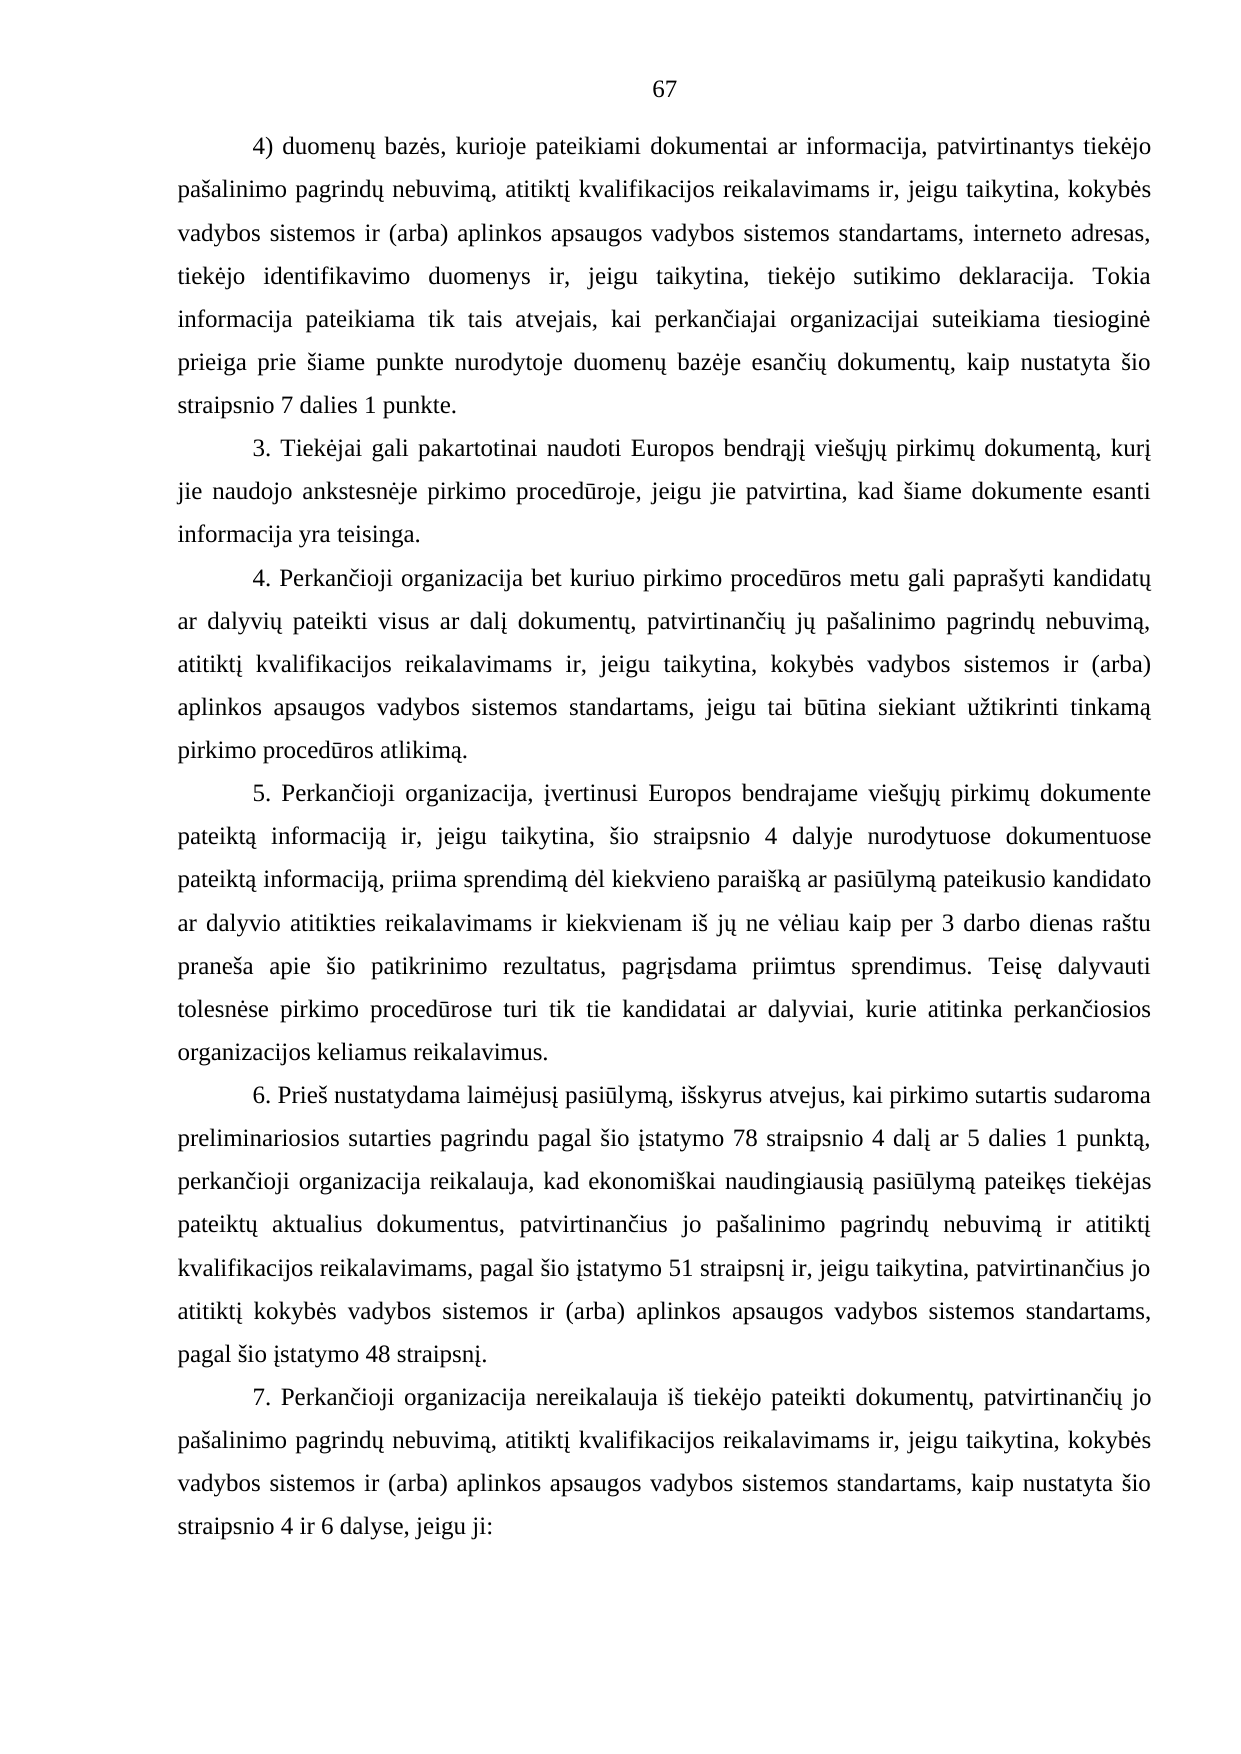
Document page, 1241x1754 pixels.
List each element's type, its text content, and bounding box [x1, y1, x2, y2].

text 4. Perkančioji organizacija bet kuriuo pirkimo procedūros metu gali paprašyti kandidatų ar dalyvių pateikti visus ar dalį dokumentų, patvirtinančių jų pašalinimo pagrindų nebuvimą, atitiktį kvalifikacijos reikalavimams ir, jeigu taikytina, kokybės vadybos sistemos ir (arba) aplinkos apsaugos vadybos sistemos standartams, jeigu tai būtina siekiant užtikrinti tinkamą pirkimo procedūros atlikimą. [177, 563, 1152, 764]
text 3. Tiekėjai gali pakartotinai naudoti Europos bendrąjį viešųjų pirkimų dokumentą, kurį jie naudojo ankstesnėje pirkimo procedūroje, jeigu jie patvirtina, kad šiame dokumente esanti informacija yra teisinga. [177, 433, 1152, 548]
text 6. Prieš nustatydama laimėjusį pasiūlymą, išskyrus atvejus, kai pirkimo sutartis sudaroma preliminariosios sutarties pagrindu pagal šio įstatymo 78 straipsnio 4 dalį ar 5 dalies 1 punktą, perkančioji organizacija reikalauja, kad ekonomiškai naudingiausią pasiūlymą pateikęs tiekėjas pateiktų aktualius dokumentus, patvirtinančius jo pašalinimo pagrindų nebuvimą ir atitiktį kvalifikacijos reikalavimams, pagal šio įstatymo 51 straipsnį ir, jeigu taikytina, patvirtinančius jo atitiktį kokybės vadybos sistemos ir (arba) aplinkos apsaugos vadybos sistemos standartams, pagal šio įstatymo 48 straipsnį. [177, 1080, 1152, 1368]
text 5. Perkančioji organizacija, įvertinusi Europos bendrajame viešųjų pirkimų dokumente pateiktą informaciją ir, jeigu taikytina, šio straipsnio 4 dalyje nurodytuose dokumentuose pateiktą informaciją, priima sprendimą dėl kiekvieno paraišką ar pasiūlymą pateikusio kandidato ar dalyvio atitikties reikalavimams ir kiekvienam iš jų ne vėliau kaip per 3 darbo dienas raštu praneša apie šio patikrinimo rezultatus, pagrįsdama priimtus sprendimus. Teisę dalyvauti tolesnėse pirkimo procedūrose turi tik tie kandidatai ar dalyviai, kurie atitinka perkančiosios organizacijos keliamus reikalavimus. [177, 778, 1152, 1066]
text 4) duomenų bazės, kurioje pateikiami dokumentai ar informacija, patvirtinantys tiekėjo pašalinimo pagrindų nebuvimą, atitiktį kvalifikacijos reikalavimams ir, jeigu taikytina, kokybės vadybos sistemos ir (arba) aplinkos apsaugos vadybos sistemos standartams, interneto adresas, tiekėjo identifikavimo duomenys ir, jeigu taikytina, tiekėjo sutikimo deklaracija. Tokia informacija pateikiama tik tais atvejais, kai perkančiajai organizacijai suteikiama tiesioginė prieiga prie šiame punkte nurodytoje duomenų bazėje esančių dokumentų, kaip nustatyta šio straipsnio 7 dalies 1 punkte. [177, 131, 1152, 419]
text 7. Perkančioji organizacija nereikalauja iš tiekėjo pateikti dokumentų, patvirtinančių jo pašalinimo pagrindų nebuvimą, atitiktį kvalifikacijos reikalavimams ir, jeigu taikytina, kokybės vadybos sistemos ir (arba) aplinkos apsaugos vadybos sistemos standartams, kaip nustatyta šio straipsnio 4 ir 6 dalyse, jeigu ji: [177, 1382, 1152, 1540]
